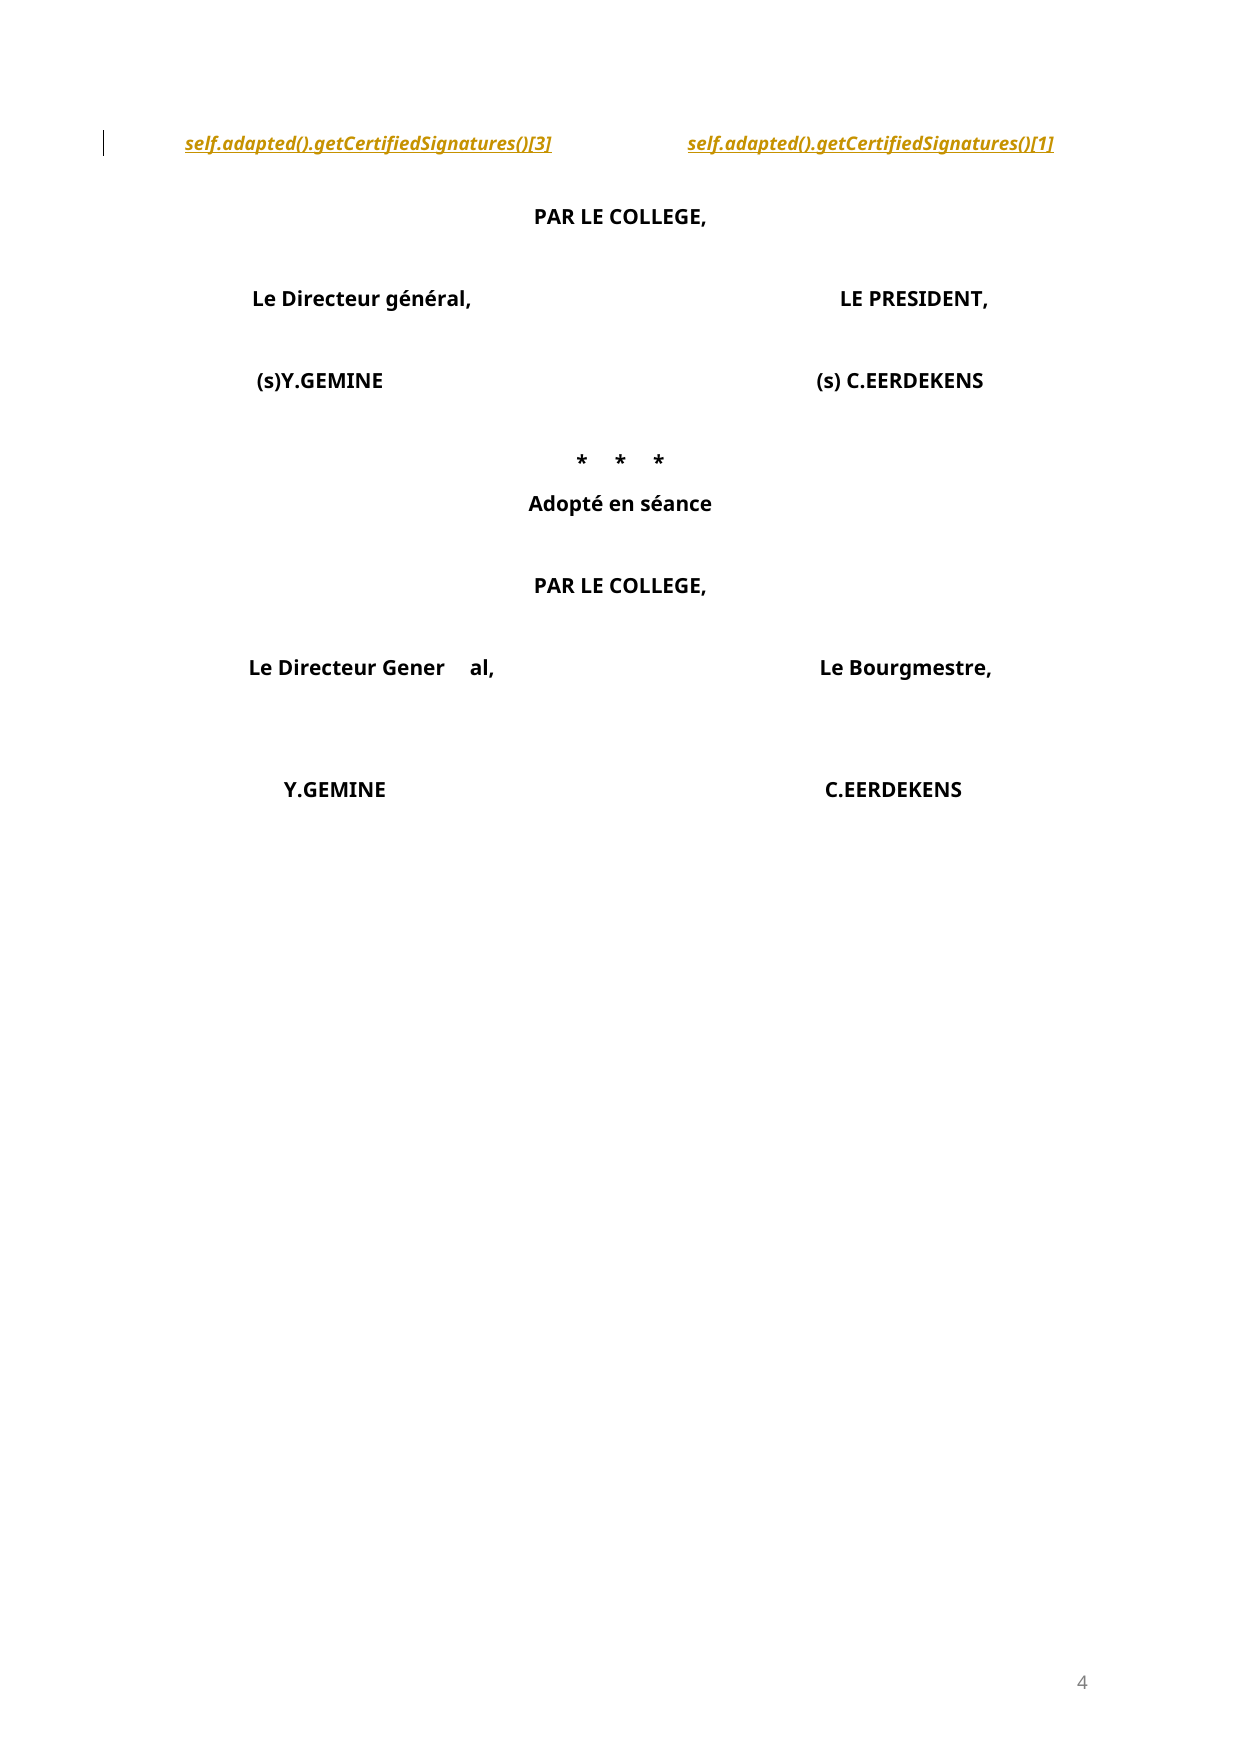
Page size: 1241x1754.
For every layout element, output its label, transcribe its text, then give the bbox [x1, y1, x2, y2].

table_cell [118, 59, 620, 99]
text PAR LE COLLEGE, [118, 571, 1122, 599]
text Le Directeur Gener al, Le Bourgmestre, [118, 653, 1122, 681]
text PAR LE COLLEGE, [118, 202, 1122, 231]
table_cell self.adapted().getCertifiedSignatures()[1] [620, 99, 1123, 161]
text * * * [118, 448, 1122, 476]
table_cell [620, 59, 1123, 99]
text Y.GEMINE C.EERDEKENS [118, 776, 1122, 804]
text Adopté en séance [118, 489, 1122, 517]
text (s)Y.GEMINE (s) C.EERDEKENS [118, 366, 1122, 394]
table_cell self.adapted().getCertifiedSignatures()[3] [118, 99, 620, 161]
text Le Directeur général, LE PRESIDENT, [118, 284, 1122, 313]
